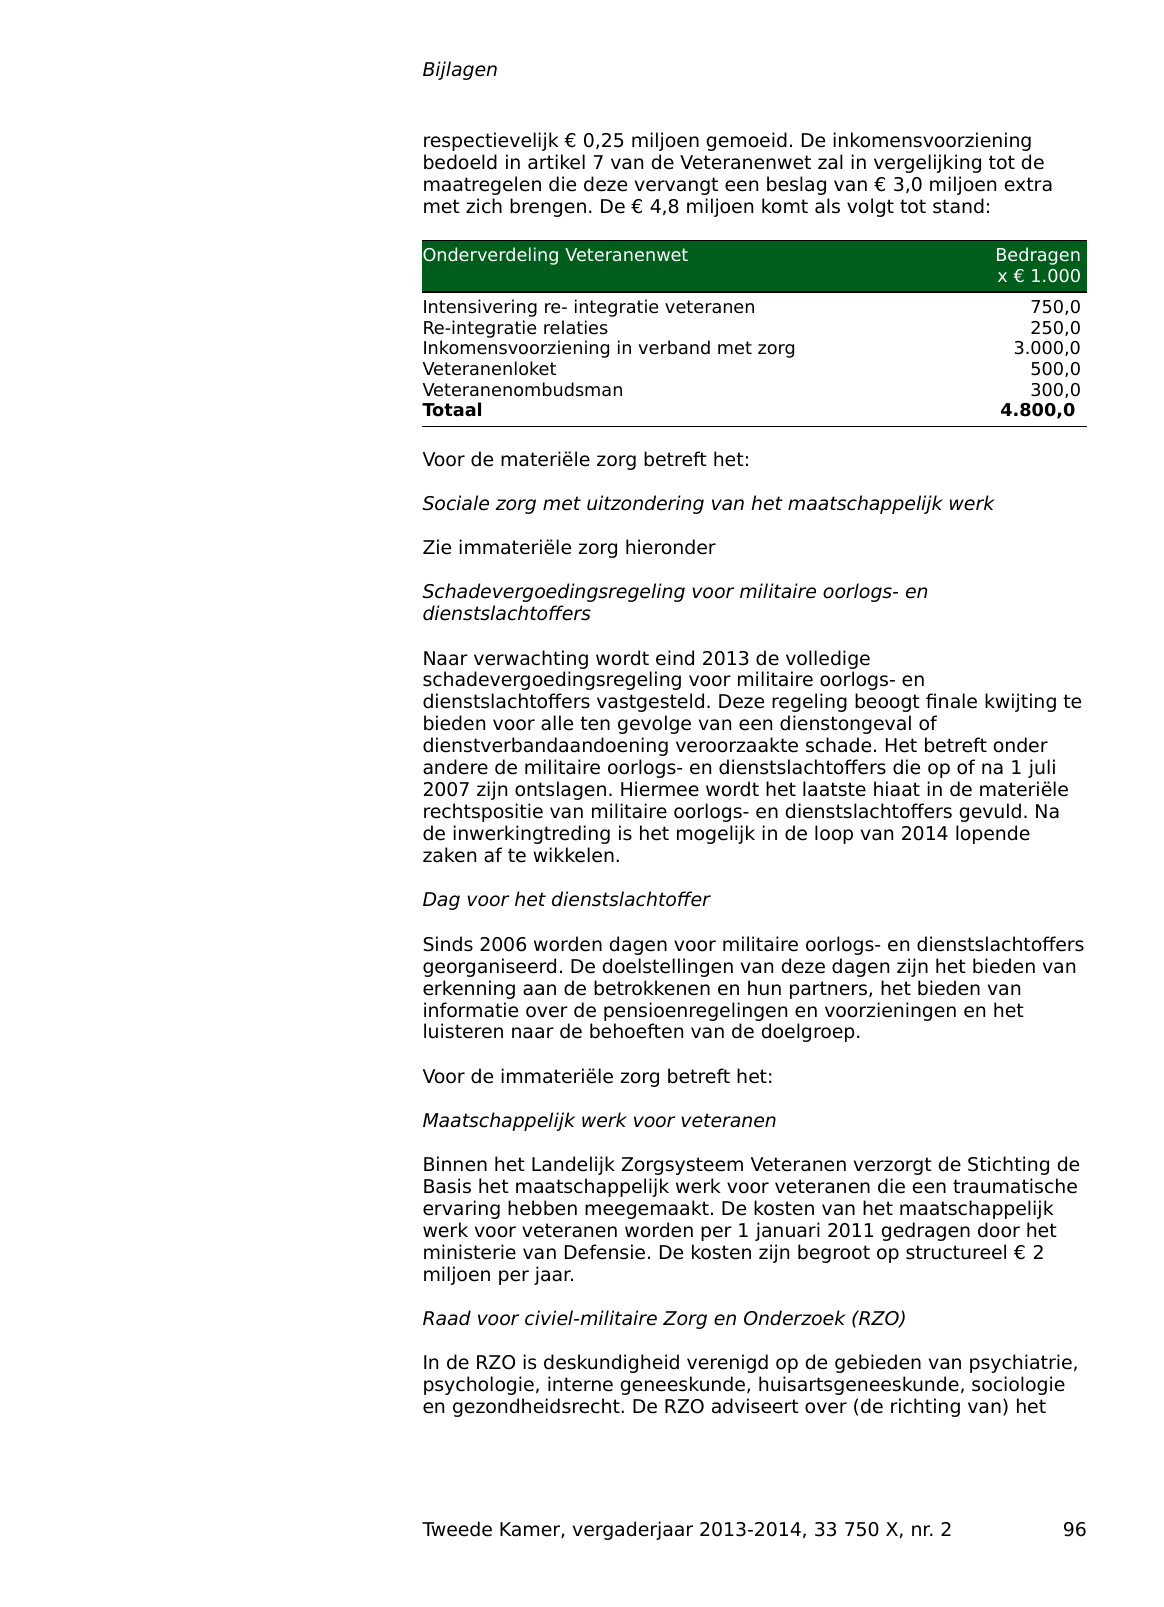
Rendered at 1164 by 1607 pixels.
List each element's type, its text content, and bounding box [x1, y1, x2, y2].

table_cell 3.000,0 [954, 338, 1087, 359]
subtitle Maatschappelijk werk voor veteranen [422, 1110, 1087, 1132]
text In de RZO is deskundigheid verenigd op de gebieden van psychiatrie, psychologie, interne geneeskunde, huisartsgeneeskunde, sociologie en gezondheidsrecht. De RZO adviseert over (de richting van) het [422, 1352, 1087, 1418]
table_cell Re-integratie relaties [422, 318, 954, 338]
table_cell 500,0 [954, 359, 1087, 379]
table_cell 4.800,0 [954, 400, 1087, 426]
table_cell 750,0 [954, 293, 1087, 318]
table_cell 250,0 [954, 318, 1087, 338]
text Sinds 2006 worden dagen voor militaire oorlogs- en dienstslachtoffers georganiseerd. De doelstellingen van deze dagen zijn het bieden van erkenning aan de betrokkenen en hun partners, het bieden van informatie over de pensioenregelingen en voorzieningen en het luisteren naar de behoeften van de doelgroep. [422, 933, 1087, 1043]
text respectievelijk € 0,25 miljoen gemoeid. De inkomensvoorziening bedoeld in artikel 7 van de Veteranenwet zal in vergelijking tot de maatregelen die deze vervangt een beslag van € 3,0 miljoen extra met zich brengen. De € 4,8 miljoen komt als volgt tot stand: [422, 130, 1087, 218]
text Voor de immateriële zorg betreft het: [422, 1066, 1087, 1088]
table_cell Intensivering re- integratie veteranen [422, 293, 954, 318]
table_cell Totaal [422, 400, 954, 426]
subtitle Dag voor het dienstslachtoffer [422, 889, 1087, 911]
table_cell Veteranenloket [422, 359, 954, 379]
table_cell Veteranenombudsman [422, 380, 954, 400]
text Naar verwachting wordt eind 2013 de volledige schadevergoedingsregeling voor militaire oorlogs- en dienstslachtoffers vastgesteld. Deze regeling beoogt finale kwijting te bieden voor alle ten gevolge van een dienstongeval of dienstverbandaandoening veroorzaakte schade. Het betreft onder andere de militaire oorlogs- en dienstslachtoffers die op of na 1 juli 2007 zijn ontslagen. Hiermee wordt het laatste hiaat in de materiële rechtspositie van militaire oorlogs- en dienstslachtoffers gevuld. Na de inwerkingtreding is het mogelijk in de loop van 2014 lopende zaken af te wikkelen. [422, 647, 1087, 867]
subtitle Raad voor civiel-militaire Zorg en Onderzoek (RZO) [422, 1308, 1087, 1330]
table_header Bedragen x € 1.000 [954, 241, 1087, 291]
text Zie immateriële zorg hieronder [422, 537, 1087, 559]
table_cell 300,0 [954, 380, 1087, 400]
text Binnen het Landelijk Zorgsysteem Veteranen verzorgt de Stichting de Basis het maatschappelijk werk voor veteranen die een traumatische ervaring hebben meegemaakt. De kosten van het maatschappelijk werk voor veteranen worden per 1 januari 2011 gedragen door het ministerie van Defensie. De kosten zijn begroot op structureel € 2 miljoen per jaar. [422, 1154, 1087, 1286]
table_cell Inkomensvoorziening in verband met zorg [422, 338, 954, 359]
table_header Onderverdeling Veteranenwet [422, 241, 954, 291]
subtitle Sociale zorg met uitzondering van het maatschappelijk werk [422, 493, 1087, 515]
subtitle Schadevergoedingsregeling voor militaire oorlogs- en dienstslachtoffers [422, 581, 1087, 625]
text Voor de materiële zorg betreft het: [422, 449, 1087, 471]
